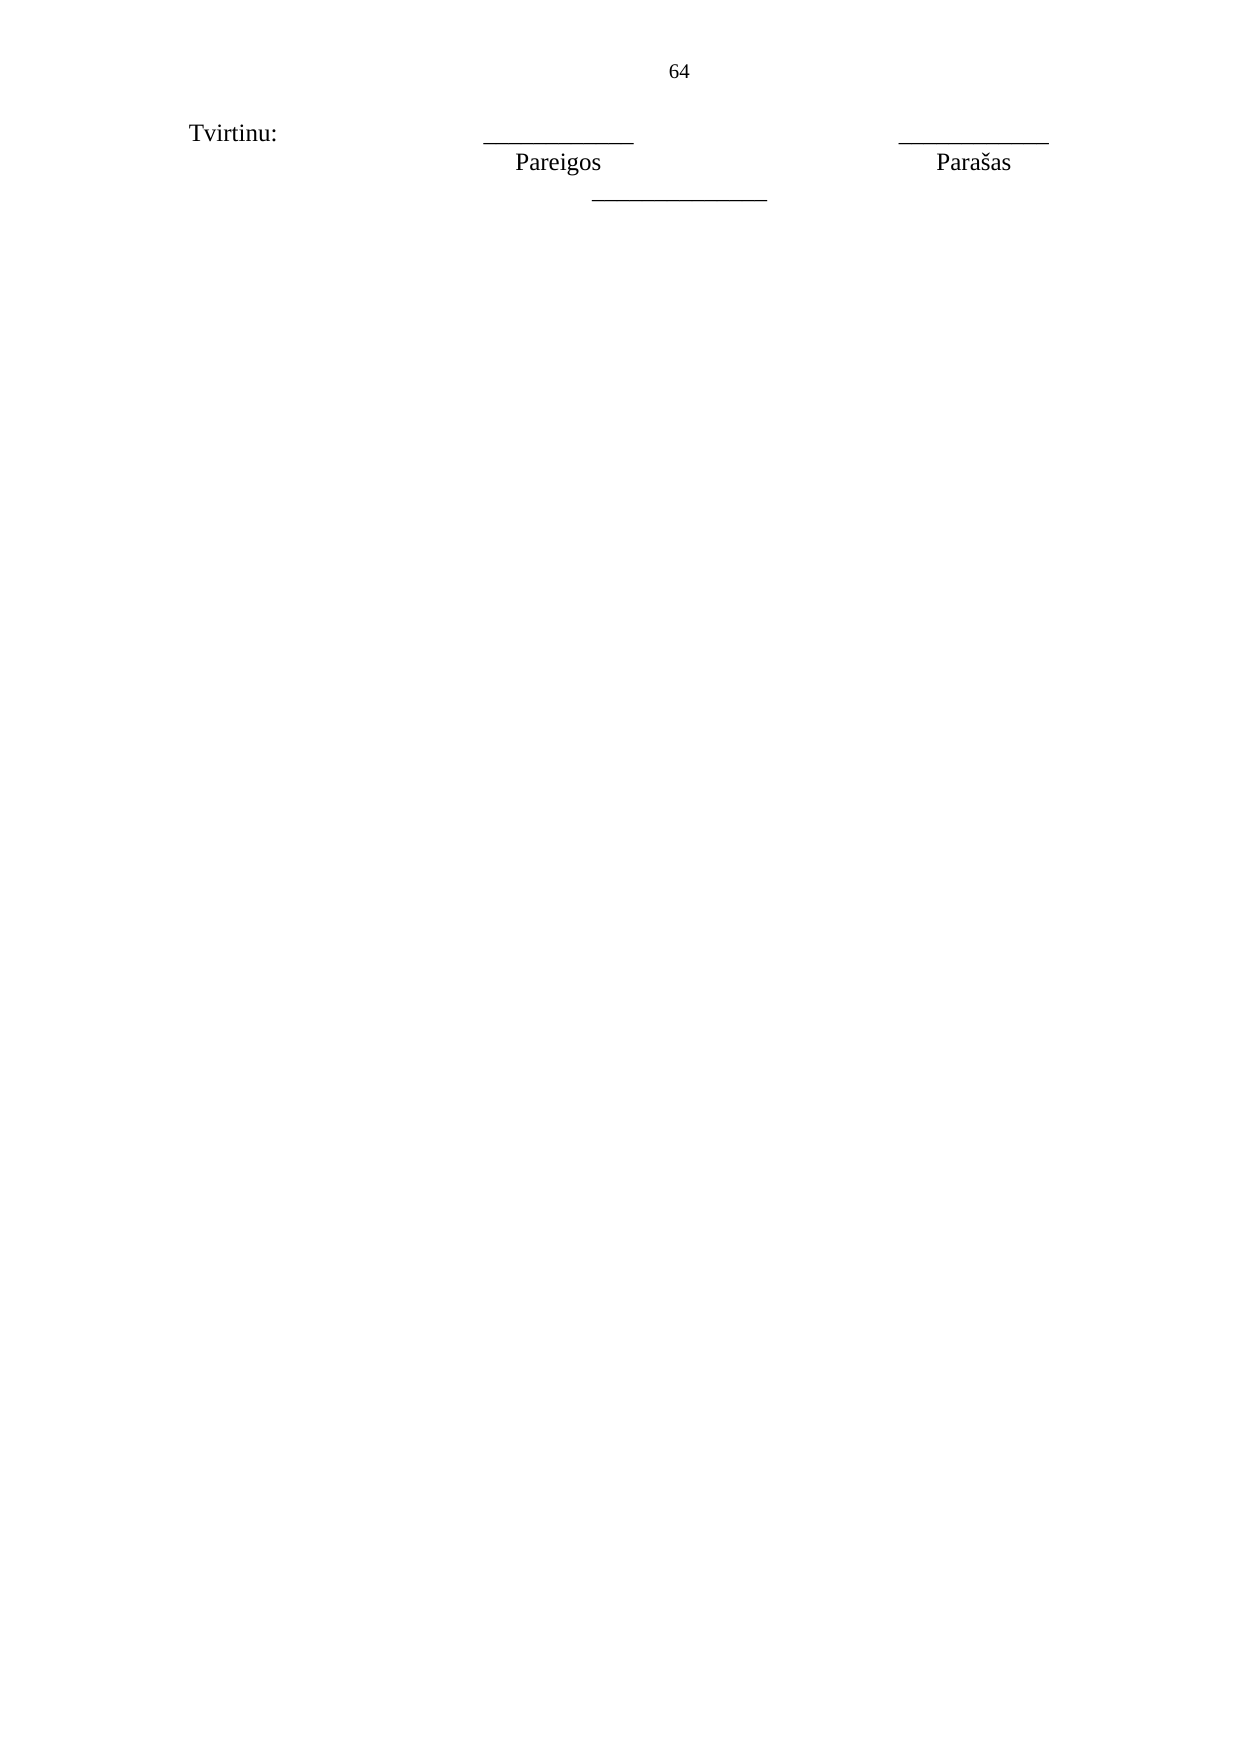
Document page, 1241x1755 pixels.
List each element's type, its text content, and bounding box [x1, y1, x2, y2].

text ______________ [177, 176, 1181, 204]
table_header Tvirtinu: [177, 118, 350, 176]
table_header ____________ Pareigos [350, 118, 766, 176]
table_header ____________ Parašas [766, 118, 1181, 176]
